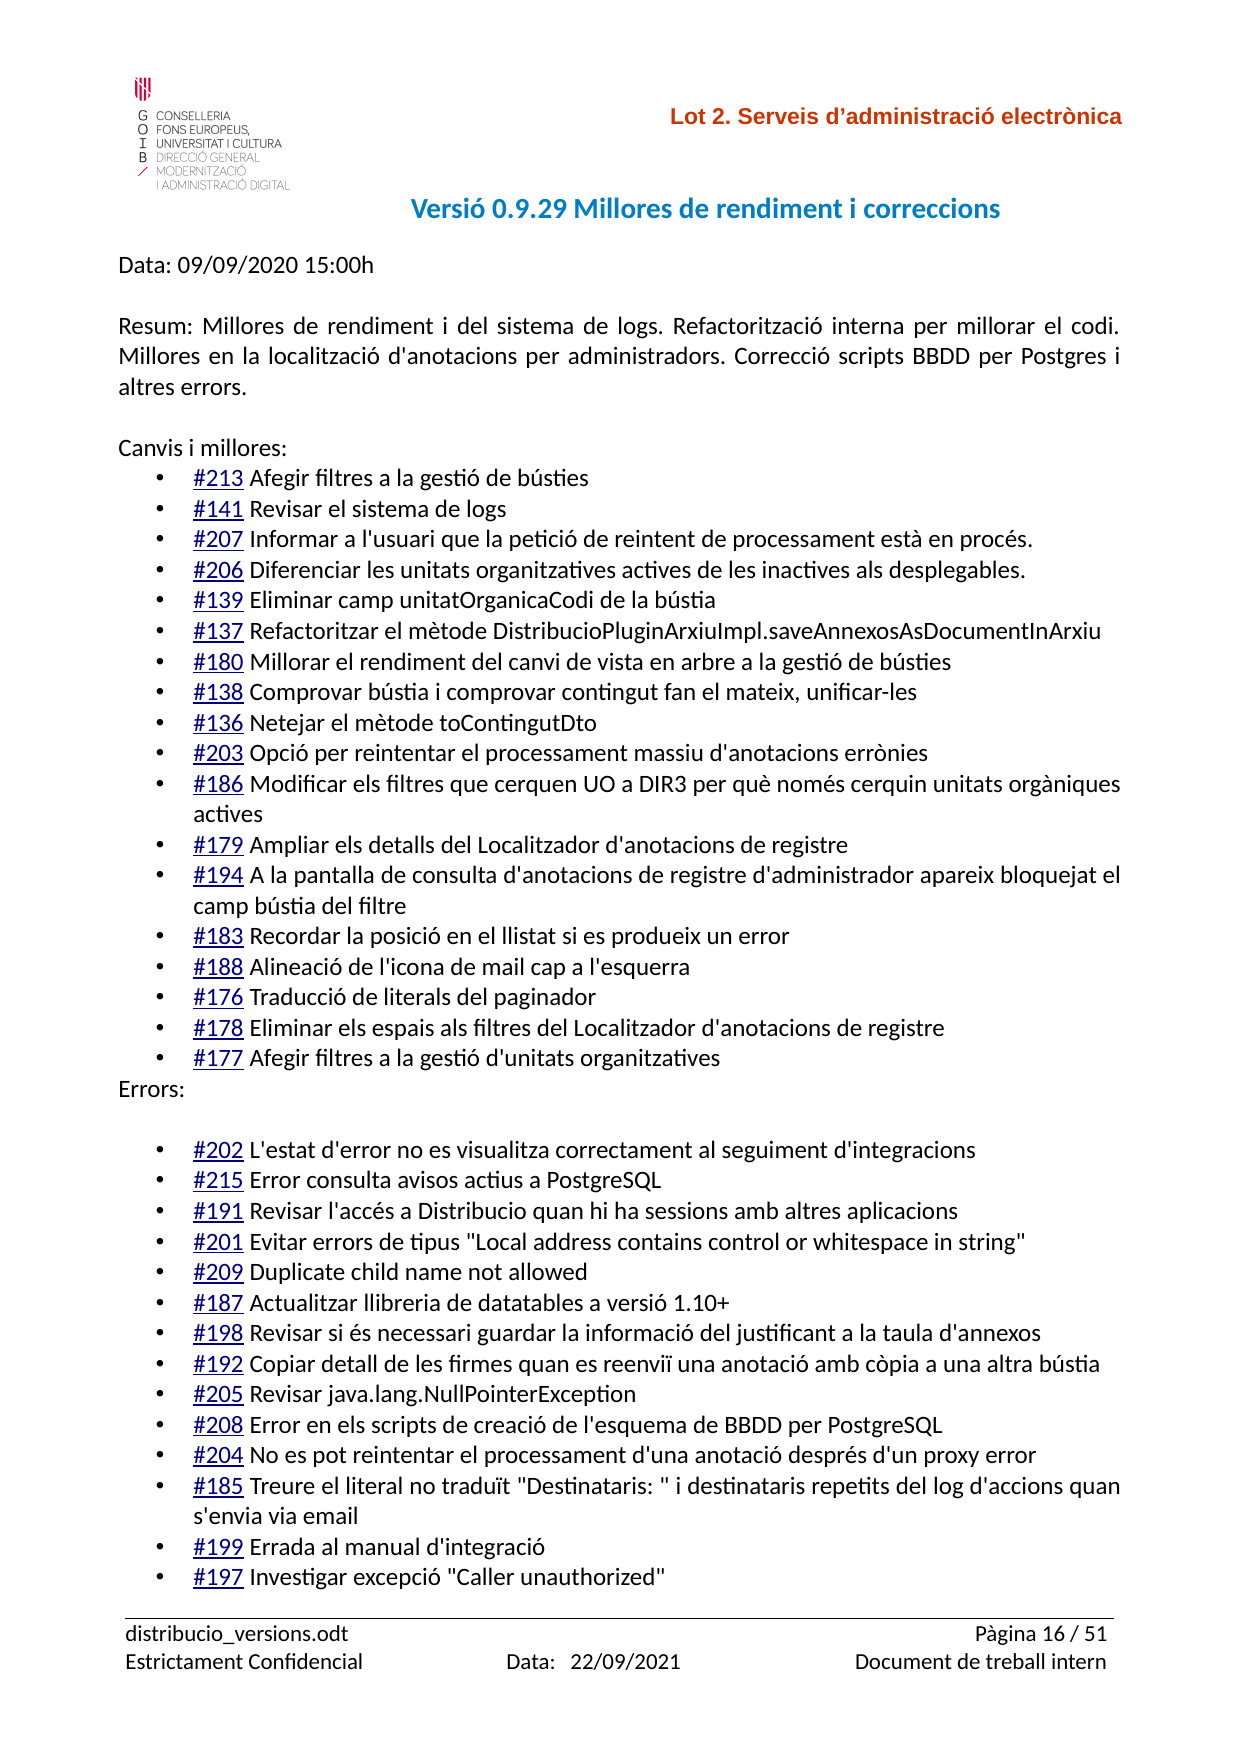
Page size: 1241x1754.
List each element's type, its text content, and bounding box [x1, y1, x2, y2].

list #202 L'estat d'error no es visualitza correctament al seguiment d'integracions [156, 1134, 1122, 1164]
list #179 Ampliar els detalls del Localitzador d'anotacions de registre [156, 829, 1122, 859]
text Canvis i millores: [118, 432, 1122, 463]
list #180 Millorar el rendiment del canvi de vista en arbre a la gestió de bústies [156, 646, 1122, 676]
list #205 Revisar java.lang.NullPointerException [156, 1378, 1122, 1409]
subtitle Versió 0.9.29 Millores de rendiment i correccions [153, 190, 1122, 225]
list #188 Alineació de l'icona de mail cap a l'esquerra [156, 951, 1122, 981]
list #187 Actualitzar llibreria de datatables a versió 1.10+ [156, 1287, 1122, 1317]
list #201 Evitar errors de tipus "Local address contains control or whitespace in string" [156, 1226, 1122, 1256]
list #199 Errada al manual d'integració [156, 1531, 1122, 1561]
list #138 Comprovar bústia i comprovar contingut fan el mateix, unificar-les [156, 676, 1122, 707]
list #203 Opció per reintentar el processament massiu d'anotacions errònies [156, 737, 1122, 768]
text Resum: Millores de rendiment i del sistema de logs. Refactorització interna per millorar el codi. Millores en la localització d'anotacions per administradors. Correcció scripts BBDD per Postgres i altres errors. [118, 310, 1122, 402]
list #192 Copiar detall de les firmes quan es reenviï una anotació amb còpia a una altra bústia [156, 1348, 1122, 1378]
list #177 Afegir filtres a la gestió d'unitats organitzatives [156, 1042, 1122, 1073]
list #204 No es pot reintentar el processament d'una anotació després d'un proxy error [156, 1439, 1122, 1470]
list #208 Error en els scripts de creació de l'esquema de BBDD per PostgreSQL [156, 1409, 1122, 1439]
list #183 Recordar la posició en el llistat si es produeix un error [156, 920, 1122, 951]
list #209 Duplicate child name not allowed [156, 1256, 1122, 1287]
list #141 Revisar el sistema de logs [156, 493, 1122, 524]
list #206 Diferenciar les unitats organitzatives actives de les inactives als desplegables. [156, 554, 1122, 585]
list #176 Traducció de literals del paginador [156, 981, 1122, 1012]
list #197 Investigar excepció "Caller unauthorized" [156, 1561, 1122, 1592]
list #213 Afegir filtres a la gestió de bústies [156, 463, 1122, 493]
text Errors: [118, 1073, 1122, 1103]
list #186 Modificar els filtres que cerquen UO a DIR3 per què només cerquin unitats orgàniques actives [156, 768, 1122, 829]
list #185 Treure el literal no traduït "Destinataris: " i destinataris repetits del log d'accions quan s'envia via email [156, 1470, 1122, 1531]
list #207 Informar a l'usuari que la petició de reintent de processament està en procés. [156, 524, 1122, 554]
list #178 Eliminar els espais als filtres del Localitzador d'anotacions de registre [156, 1012, 1122, 1042]
list #137 Refactoritzar el mètode DistribucioPluginArxiuImpl.saveAnnexosAsDocumentInArxiu [156, 615, 1122, 646]
picture [126, 70, 299, 197]
list #215 Error consulta avisos actius a PostgreSQL [156, 1164, 1122, 1195]
text Data: 09/09/2020 15:00h [118, 249, 1122, 279]
list #139 Eliminar camp unitatOrganicaCodi de la bústia [156, 585, 1122, 615]
list #198 Revisar si és necessari guardar la informació del justificant a la taula d'annexos [156, 1317, 1122, 1348]
list #194 A la pantalla de consulta d'anotacions de registre d'administrador apareix bloquejat el camp bústia del filtre [156, 859, 1122, 920]
list #191 Revisar l'accés a Distribucio quan hi ha sessions amb altres aplicacions [156, 1195, 1122, 1226]
list #136 Netejar el mètode toContingutDto [156, 707, 1122, 737]
